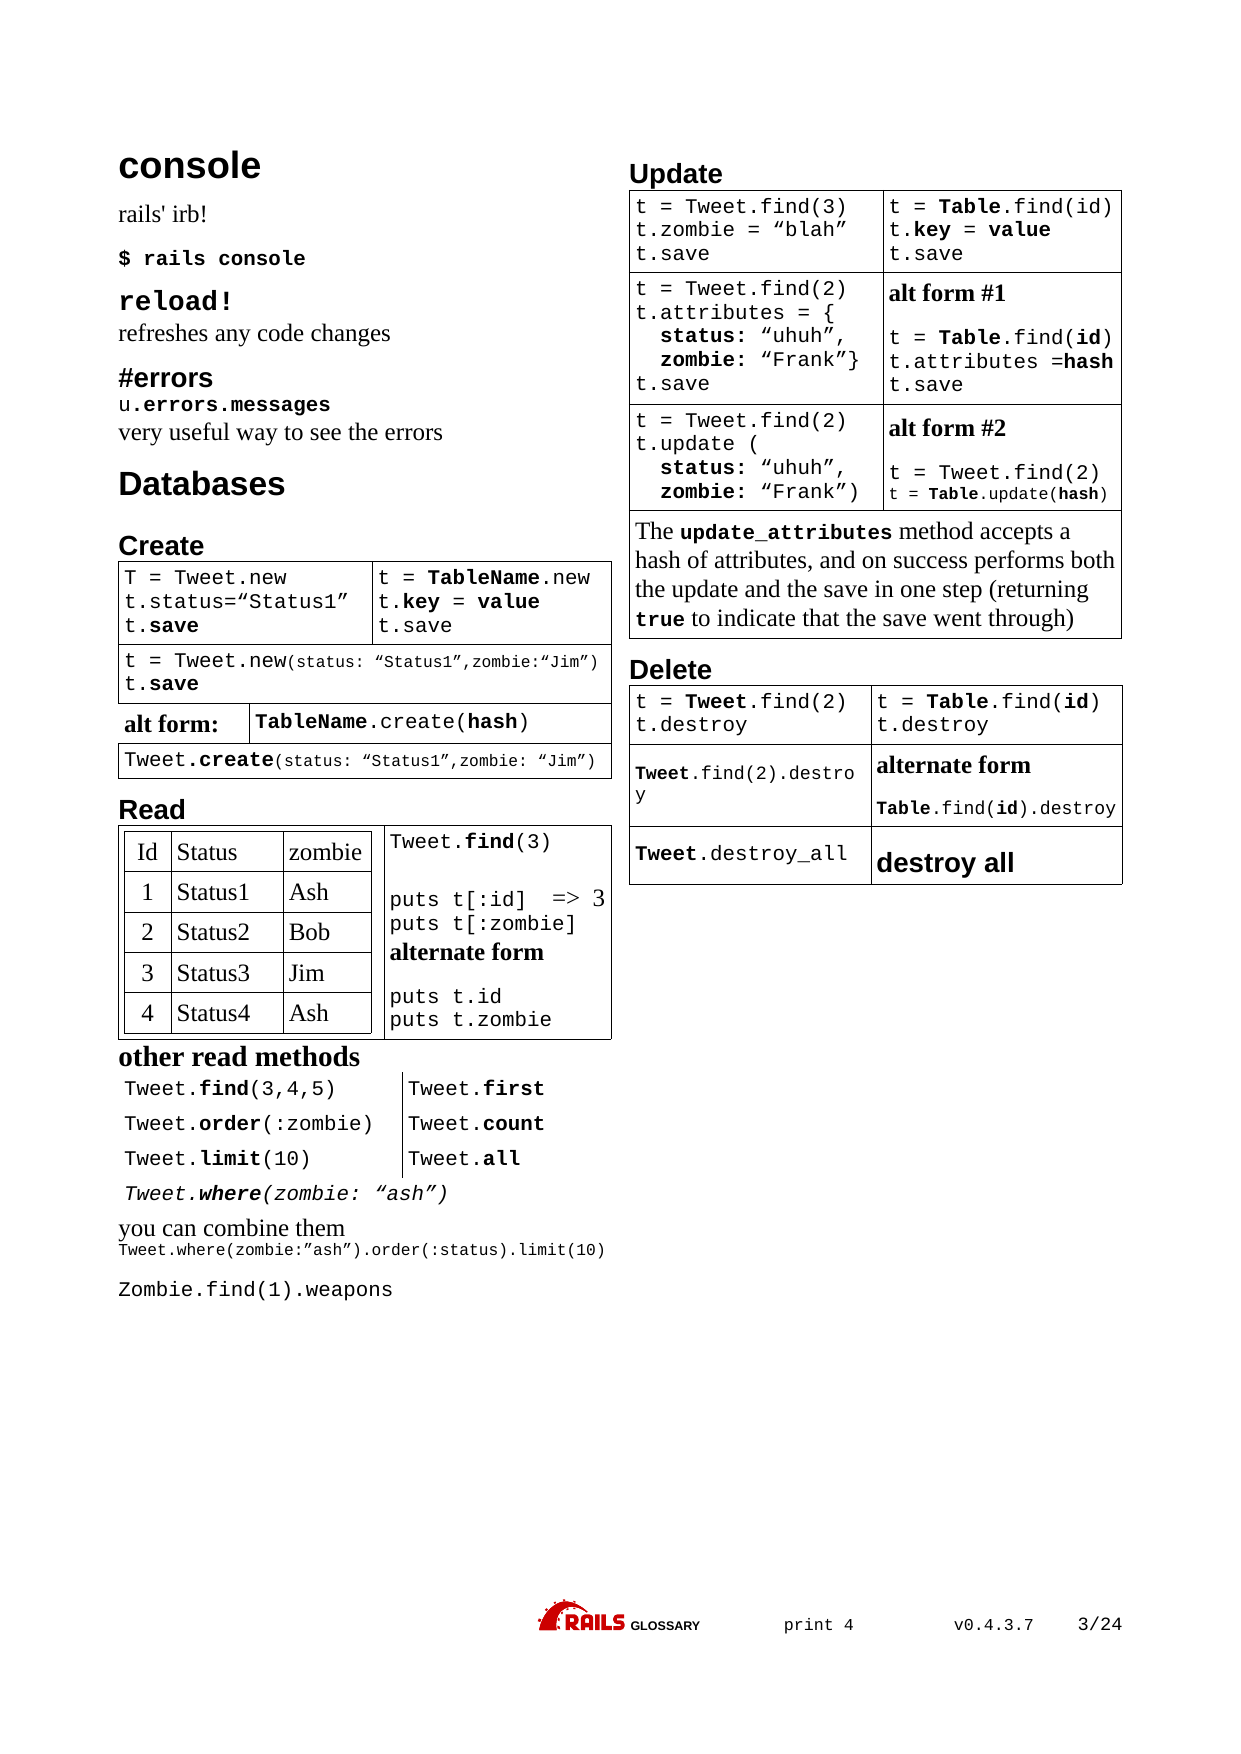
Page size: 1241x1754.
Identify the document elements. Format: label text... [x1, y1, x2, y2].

table_header zombie [284, 832, 371, 871]
table_header t = Tweet.find(3) t.zombie = “blah” t.save [630, 191, 883, 272]
subtitle Create [118, 529, 611, 561]
table_cell t = Tweet.find(2) t.attributes = { status: “uhuh”, zombie: “Frank”} t.save [630, 273, 883, 404]
table_cell Tweet.limit(10) [118, 1143, 402, 1178]
subtitle Update [629, 158, 1122, 190]
table_header t = Tweet.find(2) t.destroy [630, 686, 871, 744]
table_cell 1 [125, 872, 171, 912]
table_cell TableName.create(hash) [250, 704, 611, 743]
table_cell 2 [125, 913, 171, 952]
table_cell Status4 [172, 993, 283, 1032]
table_header Tweet.find(3) puts t[:id] => 3 puts t[:zombie] alternate form puts t.id puts t.zombie [385, 826, 611, 1039]
text $ rails console [118, 248, 611, 272]
text Zombie.find(1).weapons [118, 1279, 611, 1303]
table_cell Bob [284, 913, 371, 952]
table_cell The update_attributes method accepts a hash of attributes, and on success performs both the update and the save in one step (returning true to indicate that the save went through) [630, 511, 1121, 638]
table_header [119, 826, 384, 1039]
table_cell alt form #2 t = Tweet.find(2) t = Table.update(hash) [884, 405, 1121, 510]
table_cell Tweet.where(zombie: “ash”) [118, 1178, 596, 1213]
table_header Tweet.find(3,4,5) [118, 1072, 402, 1107]
table_header t = Table.find(id) t.key = value t.save [884, 191, 1121, 272]
text you can combine them [118, 1213, 611, 1241]
table_cell alternate form Table.find(id).destroy [872, 745, 1122, 826]
table_cell alt form: [118, 704, 249, 743]
table_cell Jim [284, 953, 371, 992]
subtitle Databases [118, 464, 611, 502]
table_cell destroy all [872, 827, 1122, 884]
table_cell 4 [125, 993, 171, 1032]
table_cell 3 [125, 953, 171, 992]
table_cell Tweet.all [403, 1143, 596, 1178]
table_cell Tweet.destroy_all [630, 827, 871, 884]
text very useful way to see the errors [118, 417, 611, 446]
text Tweet.where(zombie:”ash”).order(:status).limit(10) [118, 1241, 611, 1260]
subtitle #errors [118, 362, 611, 393]
subtitle Read [118, 793, 611, 825]
table_cell Tweet.find(2).destroy [630, 745, 871, 826]
table_cell Status1 [172, 872, 283, 912]
table_header Tweet.first [403, 1072, 596, 1107]
table_header Status [172, 832, 283, 871]
subtitle console [118, 143, 611, 187]
table_cell alt form #1 t = Table.find(id) t.attributes =hash t.save [884, 273, 1121, 404]
table_header Id [125, 832, 171, 871]
text rails' irb! [118, 199, 611, 228]
table_cell Status2 [172, 913, 283, 952]
table_cell Ash [284, 993, 371, 1032]
text other read methods [118, 1040, 611, 1072]
table_header t = Table.find(id) t.destroy [872, 686, 1122, 744]
text refreshes any code changes [118, 318, 611, 347]
table_cell Ash [284, 872, 371, 912]
table_header t = TableName.new t.key = value t.save [373, 562, 611, 644]
table_cell t = Tweet.find(2) t.update ( status: “uhuh”, zombie: “Frank”) [630, 405, 883, 510]
subtitle reload! [118, 287, 611, 318]
table_cell Status3 [172, 953, 283, 992]
table_cell Tweet.count [403, 1108, 596, 1142]
table_header T = Tweet.new t.status=“Status1” t.save [119, 562, 372, 644]
table_cell Tweet.create(status: “Status1”,zombie: “Jim”) [119, 744, 611, 778]
table_cell Tweet.order(:zombie) [118, 1108, 402, 1142]
table_cell t = Tweet.new(status: “Status1”,zombie:“Jim”) t.save [119, 645, 611, 703]
subtitle Delete [629, 653, 1122, 685]
text u.errors.messages [118, 393, 611, 417]
